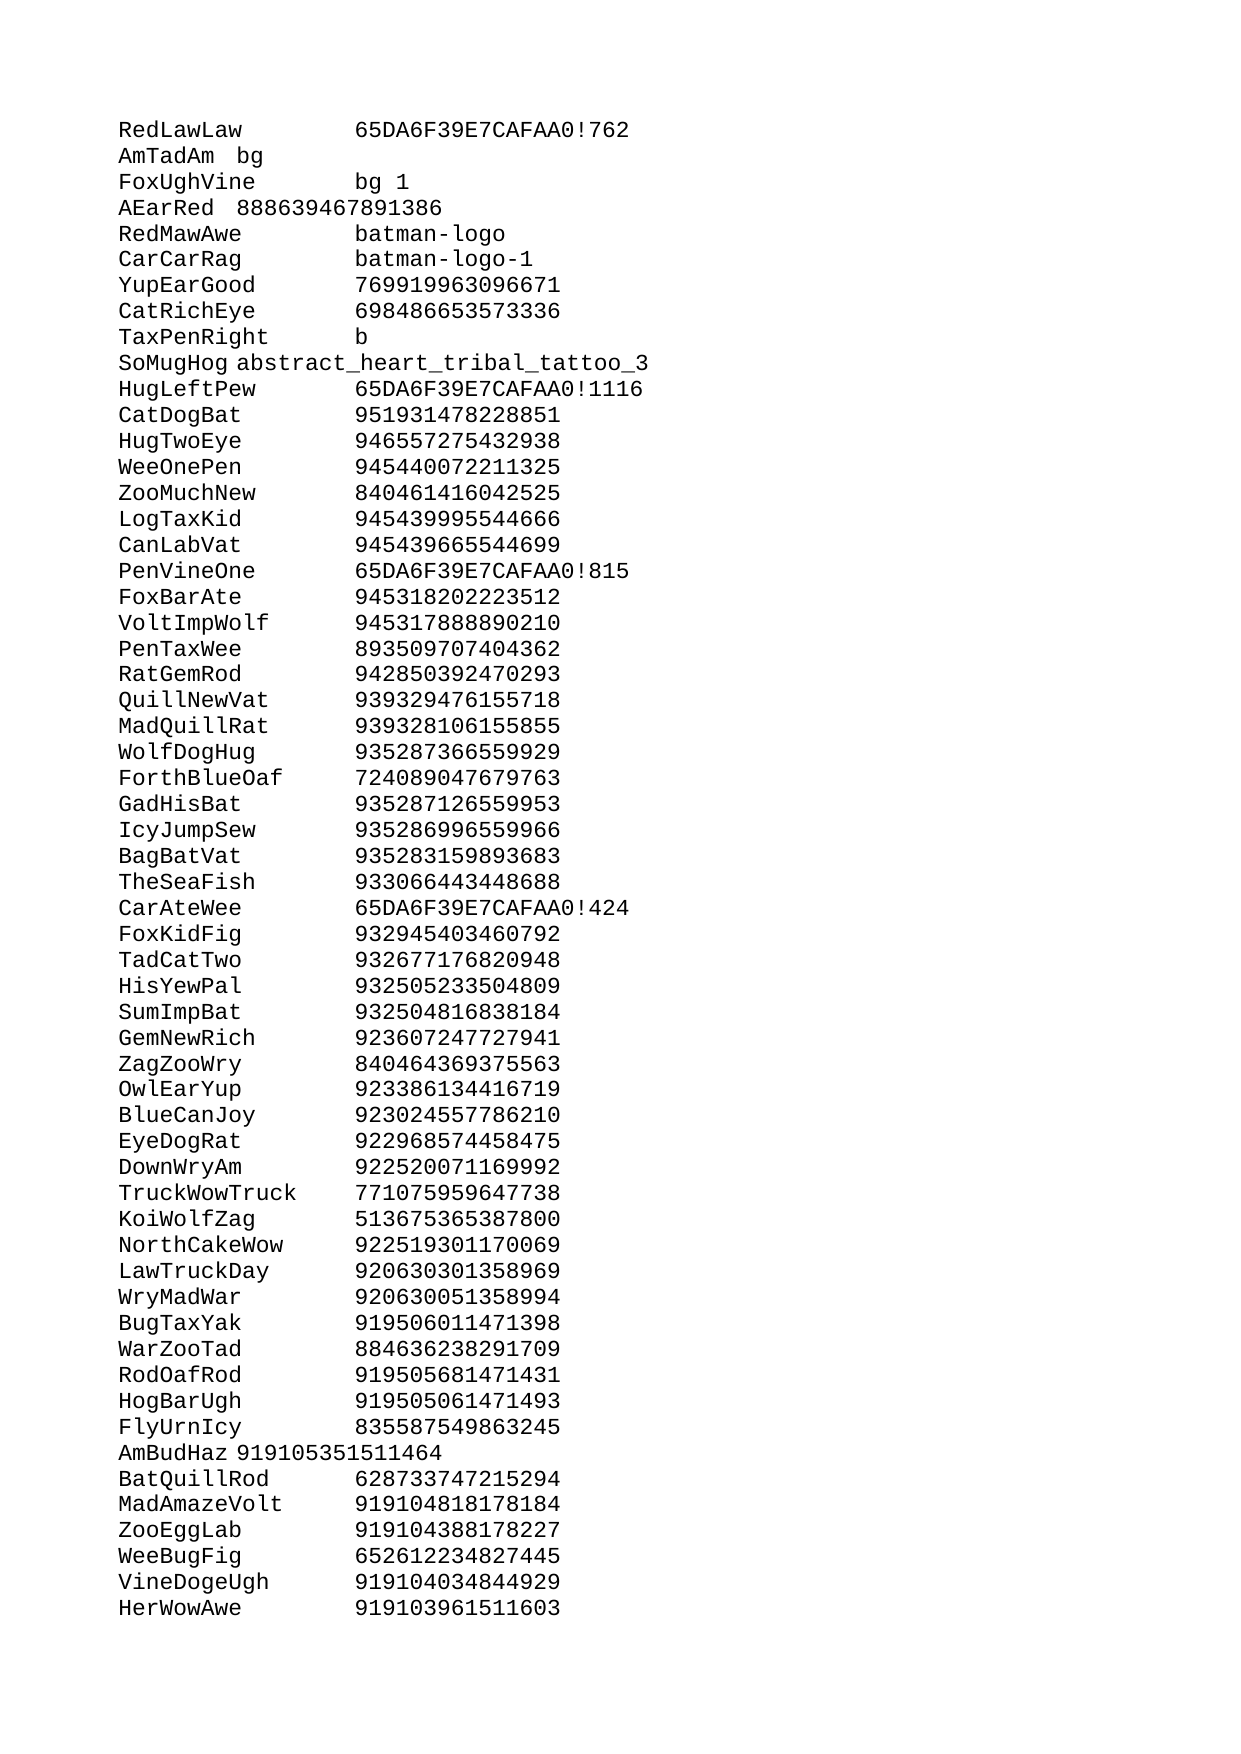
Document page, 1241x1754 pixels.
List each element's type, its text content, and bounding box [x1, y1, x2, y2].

text BugTaxYak 919506011471398 [118, 1311, 1122, 1337]
text EyeDogRat 922968574458475 [118, 1130, 1122, 1156]
text SumImpBat 932504816838184 [118, 1000, 1122, 1026]
text SoMugHog abstract_heart_tribal_tattoo_3 [118, 352, 1122, 377]
text ZooMuchNew 840461416042525 [118, 481, 1122, 507]
text MadQuillRat 939328106155855 [118, 715, 1122, 741]
text IcyJumpSew 935286996559966 [118, 818, 1122, 844]
text HisYewPal 932505233504809 [118, 974, 1122, 1000]
text AEarRed 888639467891386 [118, 196, 1122, 222]
text NorthCakeWow 922519301170069 [118, 1233, 1122, 1259]
text HerWowAwe 919103961511603 [118, 1597, 1122, 1622]
text BagBatVat 935283159893683 [118, 844, 1122, 870]
text TadCatTwo 932677176820948 [118, 948, 1122, 974]
text PenVineOne 65DA6F39E7CAFAA0!815 [118, 559, 1122, 585]
text AmBudHaz 919105351511464 [118, 1441, 1122, 1467]
text WeeBugFig 652612234827445 [118, 1545, 1122, 1571]
text CarCarRag batman-logo-1 [118, 248, 1122, 274]
text LawTruckDay 920630301358969 [118, 1259, 1122, 1285]
text VineDogeUgh 919104034844929 [118, 1571, 1122, 1597]
text OwlEarYup 923386134416719 [118, 1078, 1122, 1104]
text GadHisBat 935287126559953 [118, 792, 1122, 818]
text FlyUrnIcy 835587549863245 [118, 1415, 1122, 1441]
text AmTadAm bg [118, 144, 1122, 170]
text TaxPenRight b [118, 326, 1122, 352]
text CatRichEye 698486653573336 [118, 300, 1122, 326]
text WolfDogHug 935287366559929 [118, 741, 1122, 767]
text CatDogBat 951931478228851 [118, 403, 1122, 429]
text PenTaxWee 893509707404362 [118, 637, 1122, 663]
text WryMadWar 920630051358994 [118, 1285, 1122, 1311]
text FoxBarAte 945318202223512 [118, 585, 1122, 611]
text BatQuillRod 628733747215294 [118, 1467, 1122, 1493]
text HogBarUgh 919505061471493 [118, 1389, 1122, 1415]
text FoxKidFig 932945403460792 [118, 922, 1122, 948]
text LogTaxKid 945439995544666 [118, 507, 1122, 533]
text KoiWolfZag 513675365387800 [118, 1207, 1122, 1233]
text MadAmazeVolt 919104818178184 [118, 1493, 1122, 1519]
text HugTwoEye 946557275432938 [118, 429, 1122, 455]
text TruckWowTruck 771075959647738 [118, 1182, 1122, 1207]
text RedMawAwe batman-logo [118, 222, 1122, 248]
text WeeOnePen 945440072211325 [118, 455, 1122, 481]
text WarZooTad 884636238291709 [118, 1337, 1122, 1363]
text ZagZooWry 840464369375563 [118, 1052, 1122, 1078]
text DownWryAm 922520071169992 [118, 1156, 1122, 1182]
text RedLawLaw 65DA6F39E7CAFAA0!762 [118, 118, 1122, 144]
text FoxUghVine bg 1 [118, 170, 1122, 196]
text QuillNewVat 939329476155718 [118, 689, 1122, 715]
text CarAteWee 65DA6F39E7CAFAA0!424 [118, 896, 1122, 922]
text GemNewRich 923607247727941 [118, 1026, 1122, 1052]
text YupEarGood 769919963096671 [118, 274, 1122, 300]
text BlueCanJoy 923024557786210 [118, 1104, 1122, 1130]
text VoltImpWolf 945317888890210 [118, 611, 1122, 637]
text TheSeaFish 933066443448688 [118, 870, 1122, 896]
text CanLabVat 945439665544699 [118, 533, 1122, 559]
text RodOafRod 919505681471431 [118, 1363, 1122, 1389]
text RatGemRod 942850392470293 [118, 663, 1122, 689]
text HugLeftPew 65DA6F39E7CAFAA0!1116 [118, 377, 1122, 403]
text ForthBlueOaf 724089047679763 [118, 767, 1122, 792]
text ZooEggLab 919104388178227 [118, 1519, 1122, 1545]
